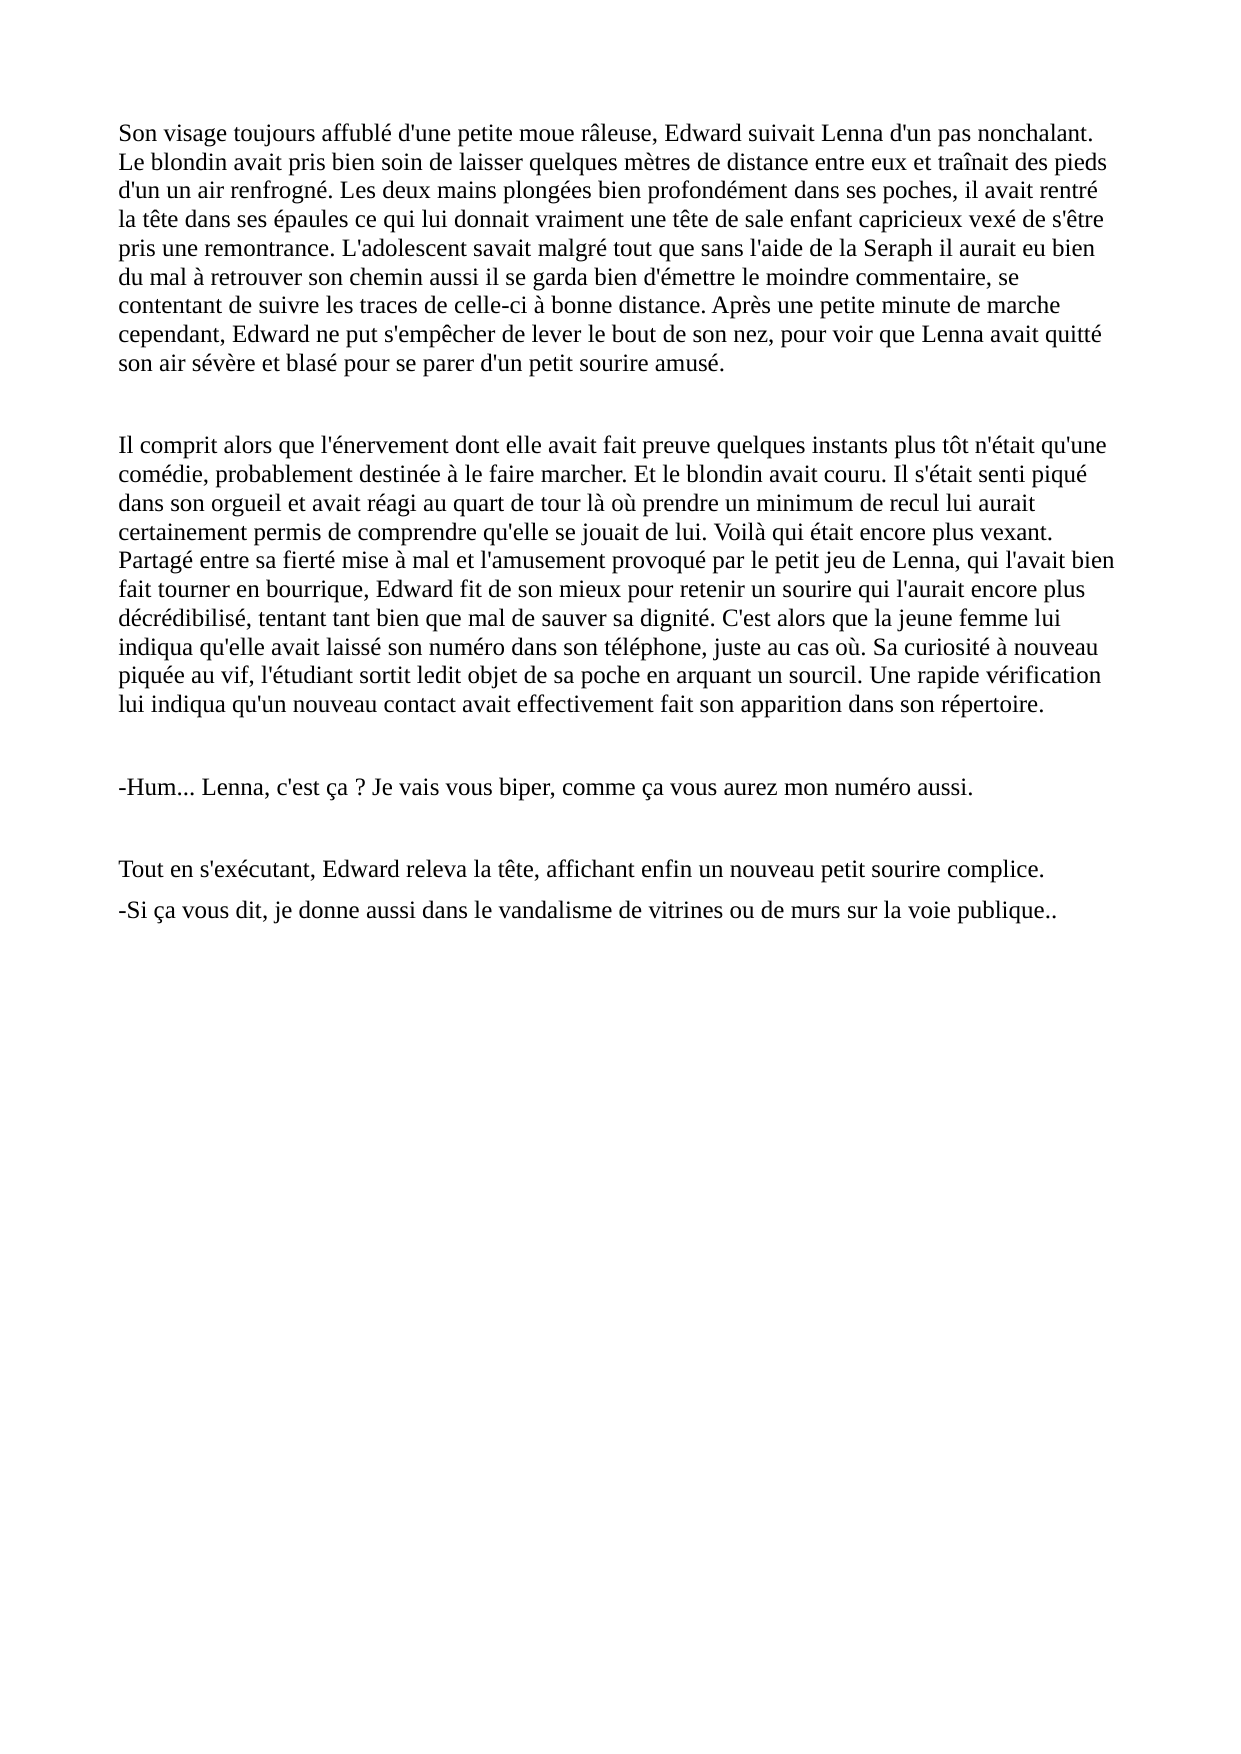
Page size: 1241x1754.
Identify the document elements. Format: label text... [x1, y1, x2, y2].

text Son visage toujours affublé d'une petite moue râleuse, Edward suivait Lenna d'un pas nonchalant. Le blondin avait pris bien soin de laisser quelques mètres de distance entre eux et traînait des pieds d'un un air renfrogné. Les deux mains plongées bien profondément dans ses poches, il avait rentré la tête dans ses épaules ce qui lui donnait vraiment une tête de sale enfant capricieux vexé de s'être pris une remontrance. L'adolescent savait malgré tout que sans l'aide de la Seraph il aurait eu bien du mal à retrouver son chemin aussi il se garda bien d'émettre le moindre commentaire, se contentant de suivre les traces de celle-ci à bonne distance. Après une petite minute de marche cependant, Edward ne put s'empêcher de lever le bout de son nez, pour voir que Lenna avait quitté son air sévère et blasé pour se parer d'un petit sourire amusé. [118, 118, 1122, 377]
text -Hum... Lenna, c'est ça ? Je vais vous biper, comme ça vous aurez mon numéro aussi. [118, 772, 1122, 801]
text -Si ça vous dit, je donne aussi dans le vandalisme de vitrines ou de murs sur la voie publique.. [118, 896, 1122, 924]
text Il comprit alors que l'énervement dont elle avait fait preuve quelques instants plus tôt n'était qu'une comédie, probablement destinée à le faire marcher. Et le blondin avait couru. Il s'était senti piqué dans son orgueil et avait réagi au quart de tour là où prendre un minimum de recul lui aurait certainement permis de comprendre qu'elle se jouait de lui. Voilà qui était encore plus vexant. Partagé entre sa fierté mise à mal et l'amusement provoqué par le petit jeu de Lenna, qui l'avait bien fait tourner en bourrique, Edward fit de son mieux pour retenir un sourire qui l'aurait encore plus décrédibilisé, tentant tant bien que mal de sauver sa dignité. C'est alors que la jeune femme lui indiqua qu'elle avait laissé son numéro dans son téléphone, juste au cas où. Sa curiosité à nouveau piquée au vif, l'étudiant sortit ledit objet de sa poche en arquant un sourcil. Une rapide vérification lui indiqua qu'un nouveau contact avait effectivement fait son apparition dans son répertoire. [118, 431, 1122, 718]
text Tout en s'exécutant, Edward releva la tête, affichant enfin un nouveau petit sourire complice. [118, 854, 1122, 883]
